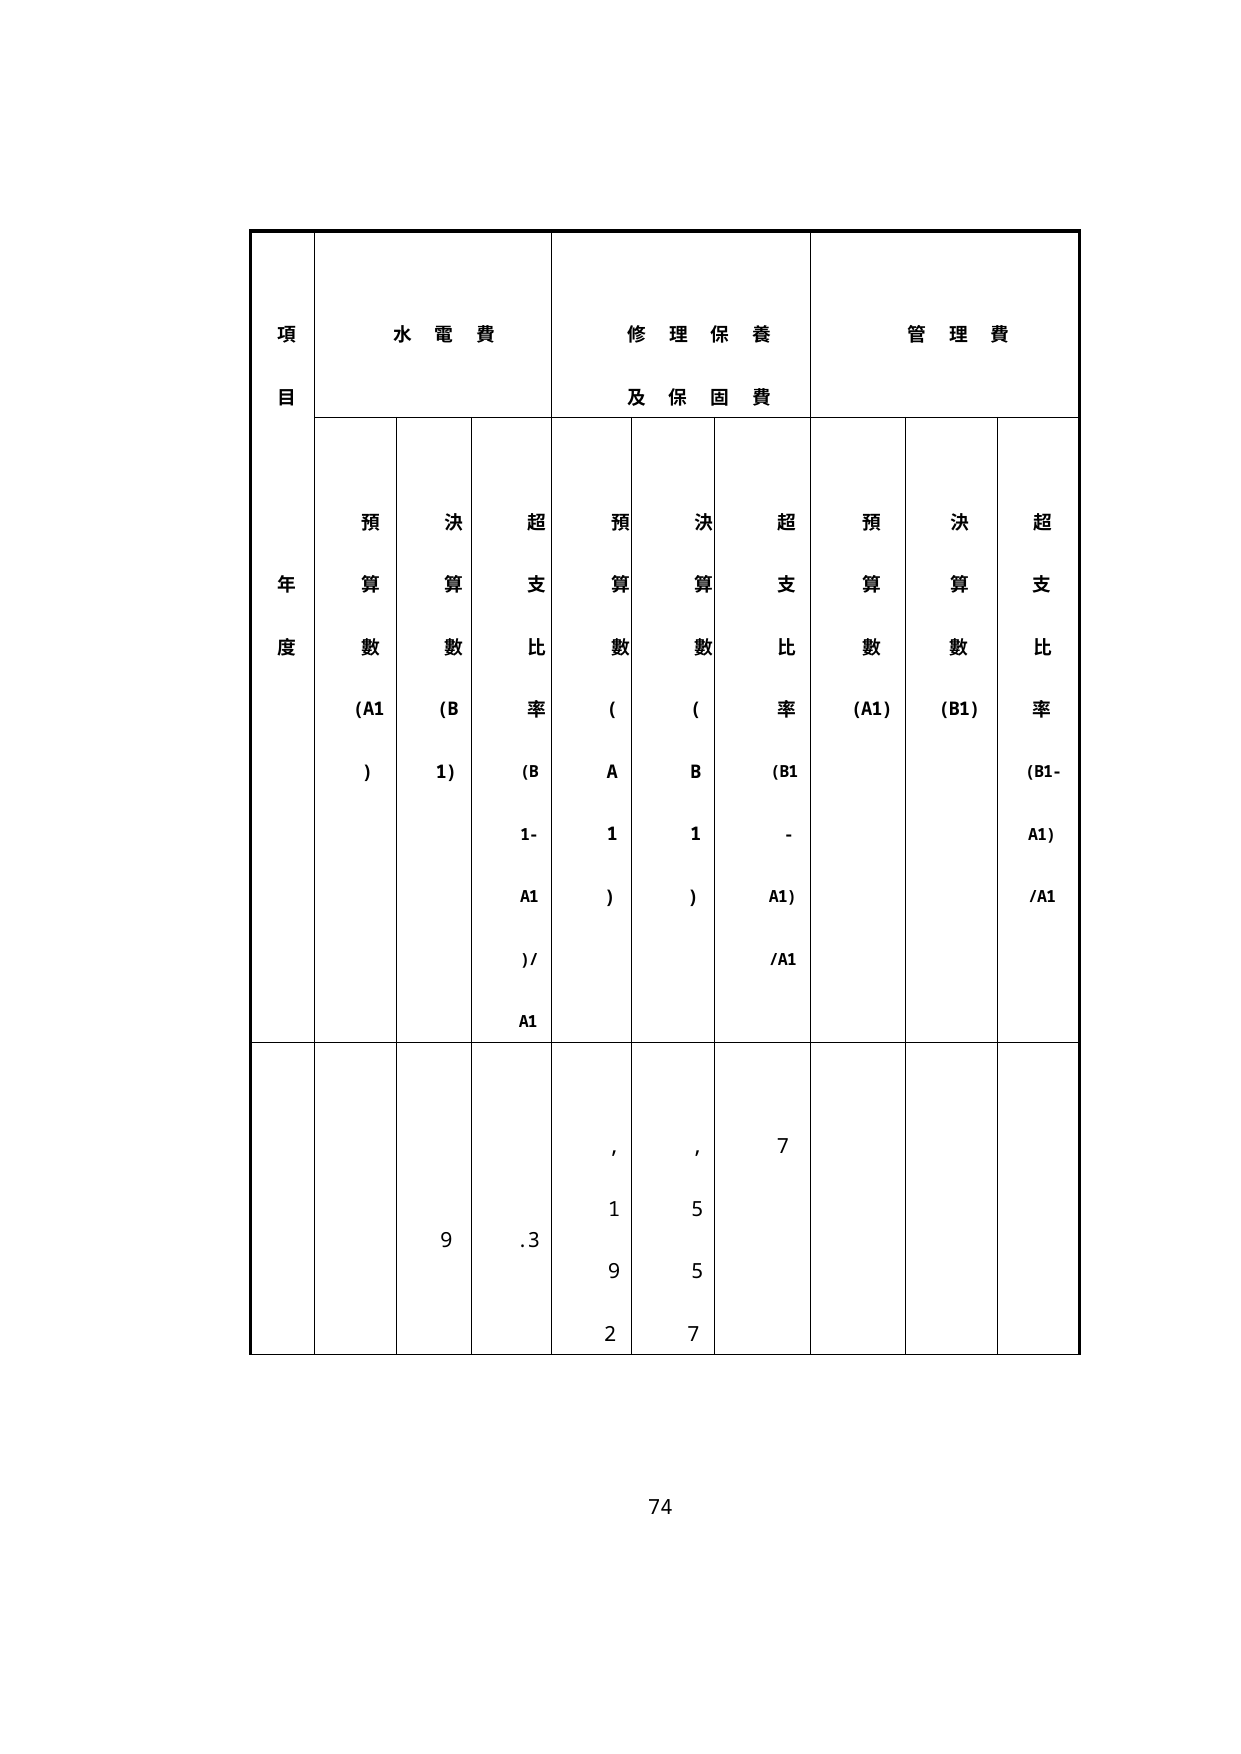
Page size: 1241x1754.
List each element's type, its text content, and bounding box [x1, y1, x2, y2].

table_cell 預算數 (A1) [315, 418, 396, 1042]
table_cell 7 [715, 1043, 810, 1354]
table_cell 超支 比率 (B1-A1) /A1 [998, 418, 1078, 1042]
table_cell 決算數 (B1) [906, 418, 997, 1042]
table_cell 超支 比率 (B1-A1)/A1 [472, 418, 551, 1042]
table_cell [811, 1043, 905, 1354]
table_cell [998, 1043, 1078, 1354]
table_cell 決算數 (B1) [632, 418, 714, 1042]
table_cell 決算數 (B1) [397, 418, 471, 1042]
table_cell 預算數 (A1) [552, 418, 631, 1042]
table_cell [315, 1043, 396, 1354]
table_header 項目 年度 [252, 233, 314, 1042]
table_cell .3 [472, 1043, 551, 1354]
table_header 水電費 [315, 233, 551, 417]
table_cell 超支 比率 (B1-A1) /A1 [715, 418, 810, 1042]
table_cell ,557 [632, 1043, 714, 1354]
table_cell [252, 1043, 314, 1354]
table_cell [906, 1043, 997, 1354]
table_cell ,192 [552, 1043, 631, 1354]
table_header 修理保養及保固費 [552, 233, 810, 417]
table_cell 預算數 (A1) [811, 418, 905, 1042]
table_cell 9 [397, 1043, 471, 1354]
table_header 管理費 [811, 233, 1078, 417]
